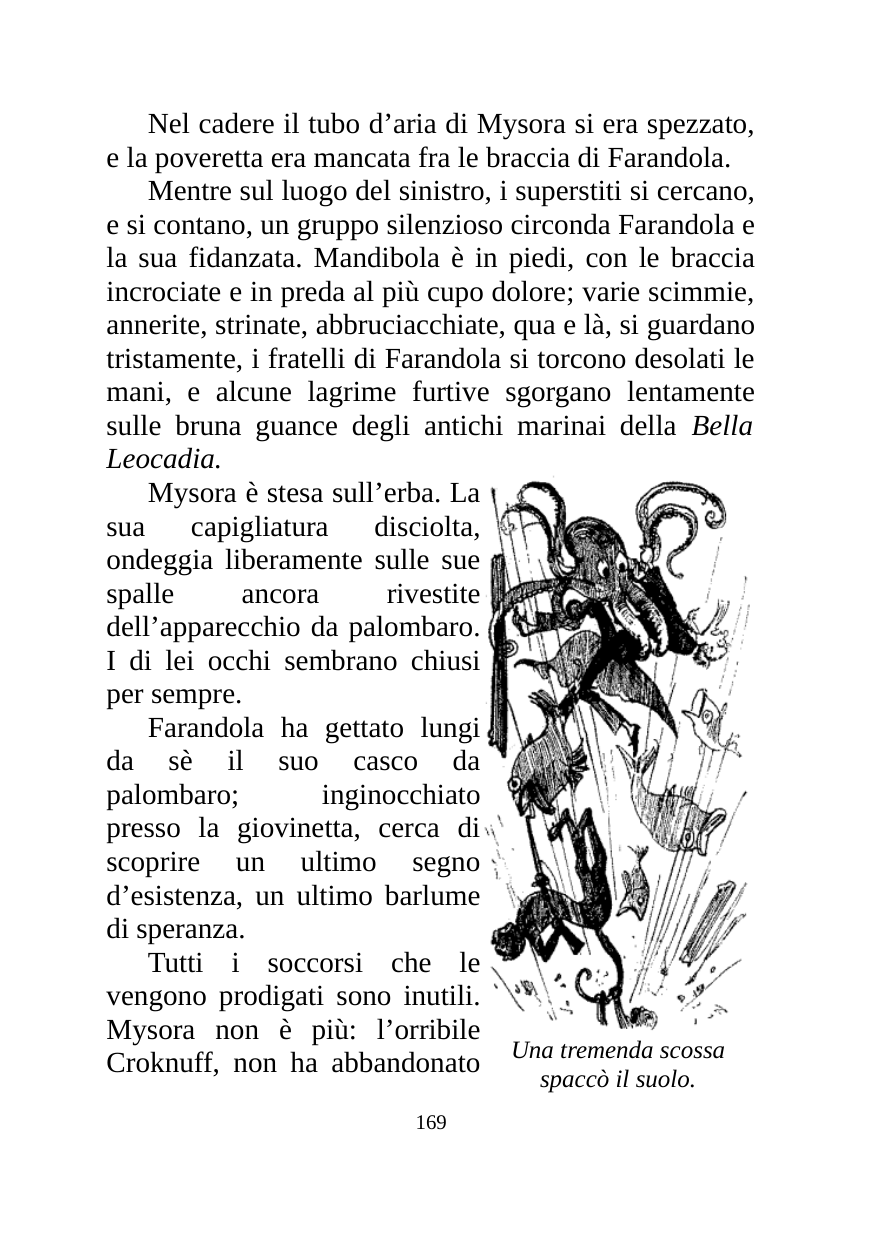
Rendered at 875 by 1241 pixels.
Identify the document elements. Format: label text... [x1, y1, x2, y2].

picture [480, 474, 758, 1036]
text Mentre sul luogo del sinistro, i superstiti si cercano, e si contano, un gruppo silenzioso circonda Farandola e la sua fidanzata. Mandibola è in piedi, con le braccia incrociate e in preda al più cupo dolore; varie scimmie, annerite, strinate, abbruciacchiate, qua e là, si guardano tristamente, i fratelli di Farandola si torcono desolati le mani, e alcune lagrime furtive sgorgano lentamente sulle bruna guance degli antichi marinai della Bella Leocadia. [106, 173, 757, 475]
text Una tremenda scossa spaccò il suolo. [481, 1036, 757, 1093]
text Tutti i soccorsi che le vengono prodigati sono inutili. Mysora non è più: l’orribile Croknuff, non ha abbandonato [106, 945, 481, 1079]
text Farandola ha gettato lungi da sè il suo casco da palombaro; inginocchiato presso la giovinetta, cerca di scoprire un ultimo segno d’esistenza, un ultimo barlume di speranza. [106, 710, 480, 945]
text Nel cadere il tubo d’aria di Mysora si era spezzato, e la poveretta era mancata fra le braccia di Farandola. [106, 106, 756, 173]
text Mysora è stesa sull’erba. La sua capigliatura disciolta, ondeggia liberamente sulle sue spalle ancora rivestite dell’apparecchio da palombaro. I di lei occhi sembrano chiusi per sempre. [106, 475, 480, 710]
